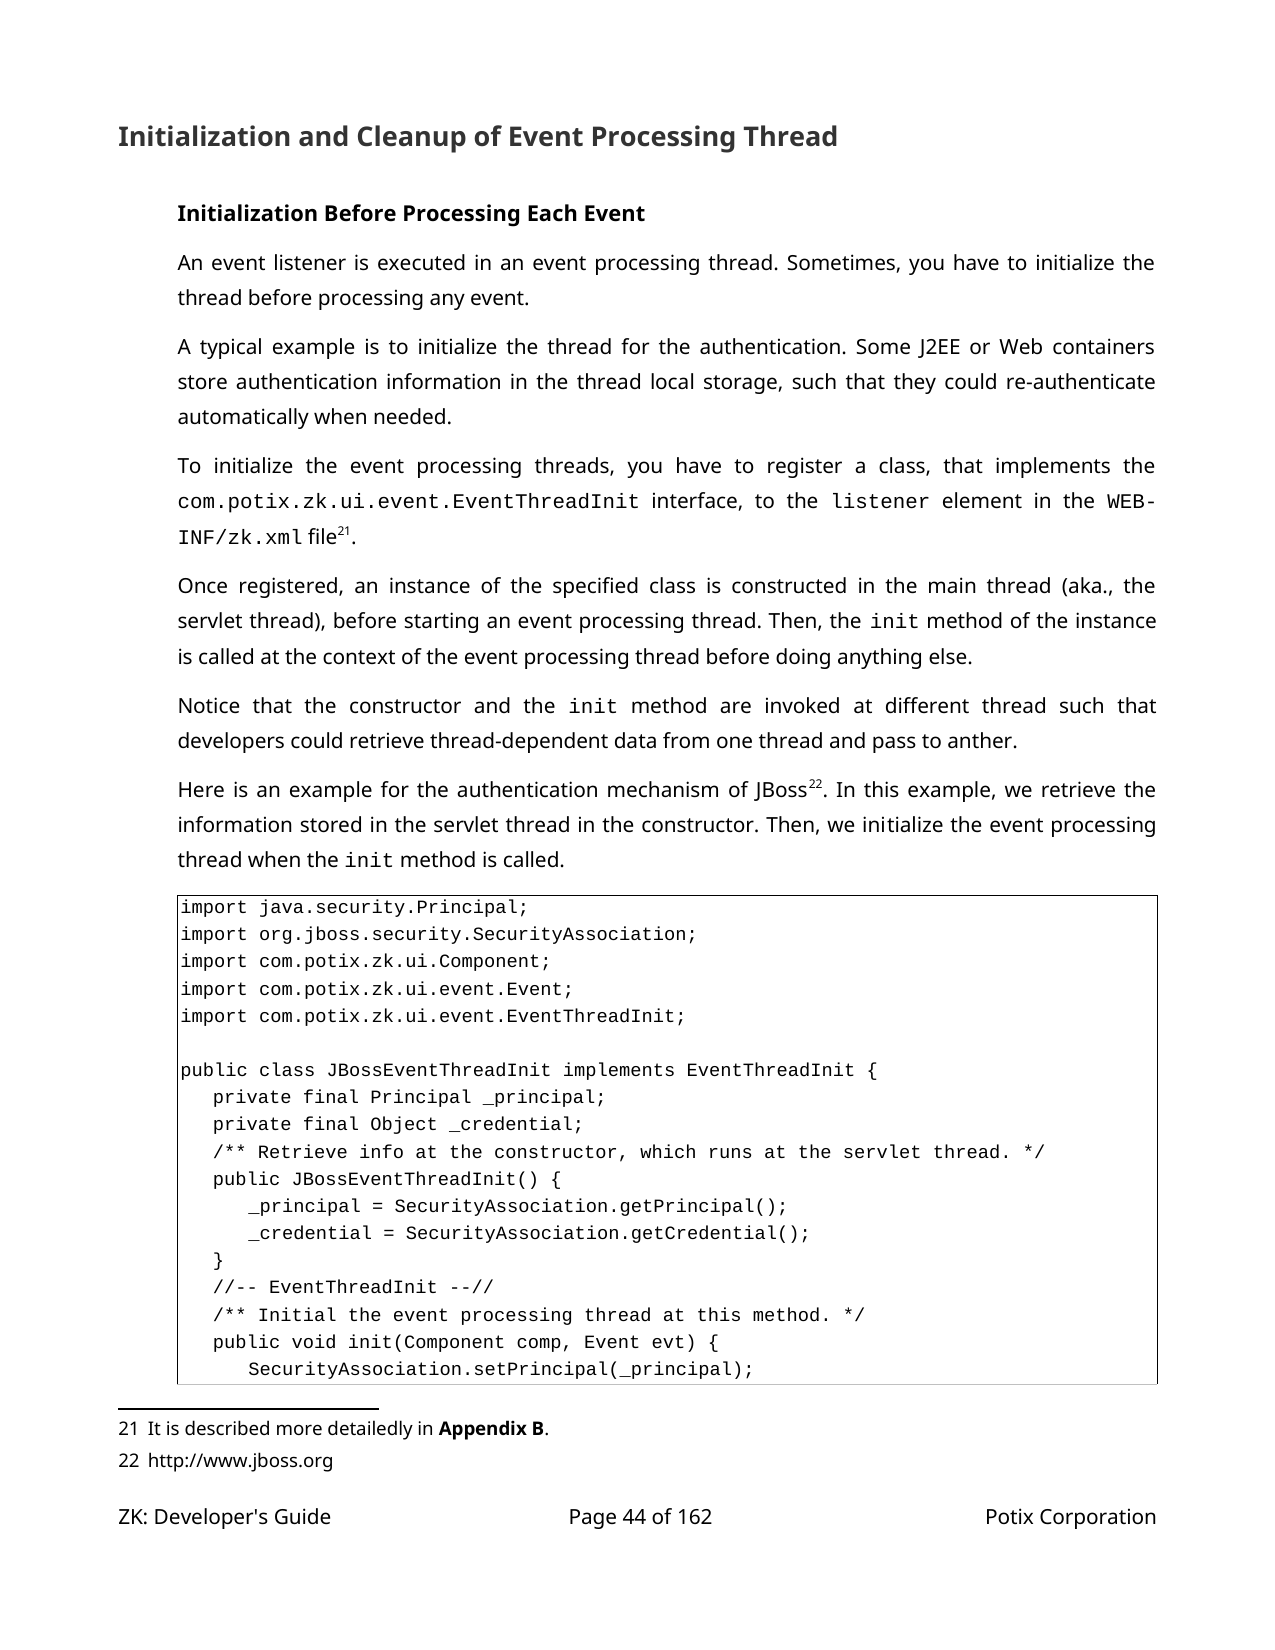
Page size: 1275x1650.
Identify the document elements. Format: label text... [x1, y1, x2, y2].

text _principal = SecurityAssociation.getPrincipal(); [178, 1194, 1157, 1218]
text _credential = SecurityAssociation.getCredential(); [178, 1221, 1157, 1245]
text } [178, 1248, 1157, 1272]
text http://www.jboss.org [118, 1447, 1157, 1473]
text To initialize the event processing threads, you have to register a class, that implements the com.potix.zk.ui.event.EventThreadInit interface, to the listener element in the WEB-INF/zk.xml file. [177, 451, 1157, 551]
text SecurityAssociation.setPrincipal(_principal); [178, 1357, 1157, 1384]
text Once registered, an instance of the specified class is constructed in the main thread (aka., the servlet thread), before starting an event processing thread. Then, the init method of the instance is called at the context of the event processing thread before doing anything else. [177, 571, 1157, 670]
text import java.security.Principal; [178, 896, 1157, 919]
subtitle Initialization and Cleanup of Event Processing Thread [118, 118, 1157, 155]
text Here is an example for the authentication mechanism of JBoss. In this example, we retrieve the information stored in the servlet thread in the constructor. Then, we initialize the event processing thread when the init method is called. [177, 775, 1157, 874]
text import org.jboss.security.SecurityAssociation; [178, 922, 1157, 946]
text import com.potix.zk.ui.Component; [178, 949, 1157, 973]
text import com.potix.zk.ui.event.EventThreadInit; [178, 1003, 1157, 1028]
text private final Object _credential; [178, 1112, 1157, 1137]
text It is described more detailedly in Appendix B. [118, 1416, 1157, 1441]
text public void init(Component comp, Event evt) { [178, 1330, 1157, 1354]
text /** Retrieve info at the constructor, which runs at the servlet thread. */ [178, 1139, 1157, 1164]
subtitle Initialization Before Processing Each Event [177, 197, 1157, 227]
text public JBossEventThreadInit() { [178, 1167, 1157, 1191]
text /** Initial the event processing thread at this method. */ [178, 1303, 1157, 1327]
text //-- EventThreadInit --// [178, 1275, 1157, 1300]
text Notice that the constructor and the init method are invoked at different thread such that developers could retrieve thread-dependent data from one thread and pass to anther. [177, 691, 1157, 754]
text An event listener is executed in an event processing thread. Sometimes, you have to initialize the thread before processing any event. [177, 248, 1157, 311]
text private final Principal _principal; [178, 1085, 1157, 1109]
text A typical example is to initialize the thread for the authentication. Some J2EE or Web containers store authentication information in the thread local storage, such that they could re-authenticate automatically when needed. [177, 332, 1157, 431]
text public class JBossEventThreadInit implements EventThreadInit { [178, 1058, 1157, 1082]
text import com.potix.zk.ui.event.Event; [178, 976, 1157, 1001]
